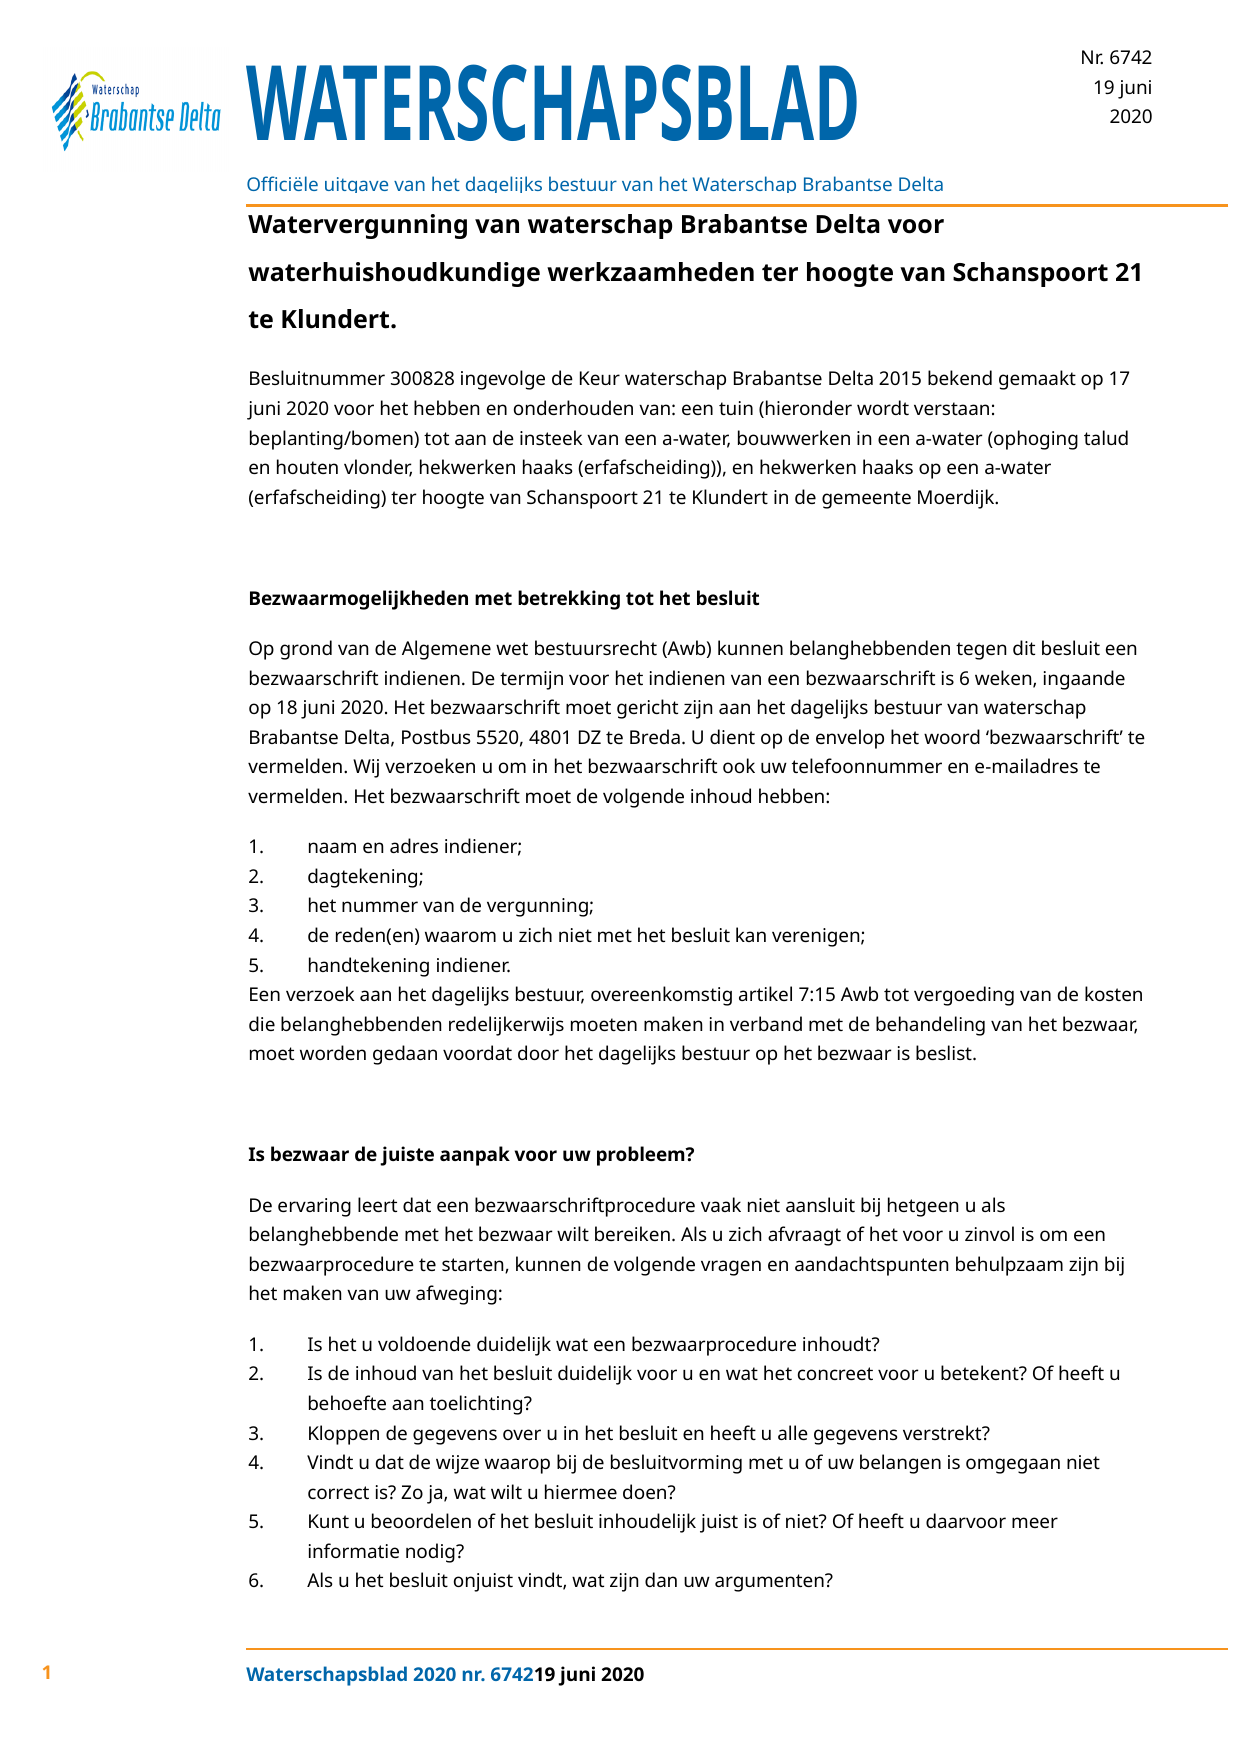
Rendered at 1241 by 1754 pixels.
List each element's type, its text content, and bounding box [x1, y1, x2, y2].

text Watervergunning van waterschap Brabantse Delta voor waterhuishoudkundige werkzaamheden ter hoogte van Schanspoort 21 te Klundert. [248, 207, 1152, 336]
text Is bezwaar de juiste aanpak voor uw probleem? [248, 1141, 1152, 1167]
text Op grond van de Algemene wet bestuursrecht (Awb) kunnen belanghebbenden tegen dit besluit een bezwaarschrift indienen. De termijn voor het indienen van een bezwaarschrift is 6 weken, ingaande op 18 juni 2020. Het bezwaarschrift moet gericht zijn aan het dagelijks bestuur van waterschap Brabantse Delta, Postbus 5520, 4801 DZ te Breda. U dient op de envelop het woord ‘bezwaarschrift’ te vermelden. Wij verzoeken u om in het bezwaarschrift ook uw telefoonnummer en e‑mailadres te vermelden. Het bezwaarschrift moet de volgende inhoud hebben: [248, 635, 1152, 809]
list Is het u voldoende duidelijk wat een bezwaarprocedure inhoudt? [248, 1331, 1152, 1357]
list Kunt u beoordelen of het besluit inhoudelijk juist is of niet? Of heeft u daarvoor meer informatie nodig? [248, 1508, 1152, 1564]
text Bezwaarmogelijkheden met betrekking tot het besluit [248, 585, 1152, 610]
list dagtekening; [248, 863, 1152, 889]
list naam en adres indiener; [248, 833, 1152, 859]
list Kloppen de gegevens over u in het besluit en heeft u alle gegevens verstrekt? [248, 1420, 1152, 1445]
text Besluitnummer 300828 ingevolge de Keur waterschap Brabantse Delta 2015 bekend gemaakt op 17 juni 2020 voor het hebben en onderhouden van: een tuin (hieronder wordt verstaan: beplanting/bomen) tot aan de insteek van een a-water, bouwwerken in een a-water (ophoging talud en houten vlonder, hekwerken haaks (erfafscheiding)), en hekwerken haaks op een a-water (erfafscheiding) ter hoogte van Schanspoort 21 te Klundert in de gemeente Moerdijk. [248, 366, 1152, 509]
text De ervaring leert dat een bezwaarschriftprocedure vaak niet aansluit bij hetgeen u als belanghebbende met het bezwaar wilt bereiken. Als u zich afvraagt of het voor u zinvol is om een bezwaarprocedure te starten, kunnen de volgende vragen en aandachtspunten behulpzaam zijn bij het maken van uw afweging: [248, 1192, 1152, 1306]
list Is de inhoud van het besluit duidelijk voor u en wat het concreet voor u betekent? Of heeft u behoefte aan toelichting? [248, 1361, 1152, 1416]
list handtekening indiener. [248, 952, 1152, 977]
list Als u het besluit onjuist vindt, wat zijn dan uw argumenten? [248, 1568, 1152, 1593]
picture [41, 47, 231, 172]
text Een verzoek aan het dagelijks bestuur, overeenkomstig artikel 7:15 Awb tot vergoeding van de kosten die belanghebbenden redelijkerwijs moeten maken in verband met de behandeling van het bezwaar, moet worden gedaan voordat door het dagelijks bestuur op het bezwaar is beslist. [248, 981, 1152, 1066]
list Vindt u dat de wijze waarop bij de besluitvorming met u of uw belangen is omgegaan niet correct is? Zo ja, wat wilt u hiermee doen? [248, 1449, 1152, 1504]
list het nummer van de vergunning; [248, 893, 1152, 918]
list de reden(en) waarom u zich niet met het besluit kan verenigen; [248, 922, 1152, 948]
